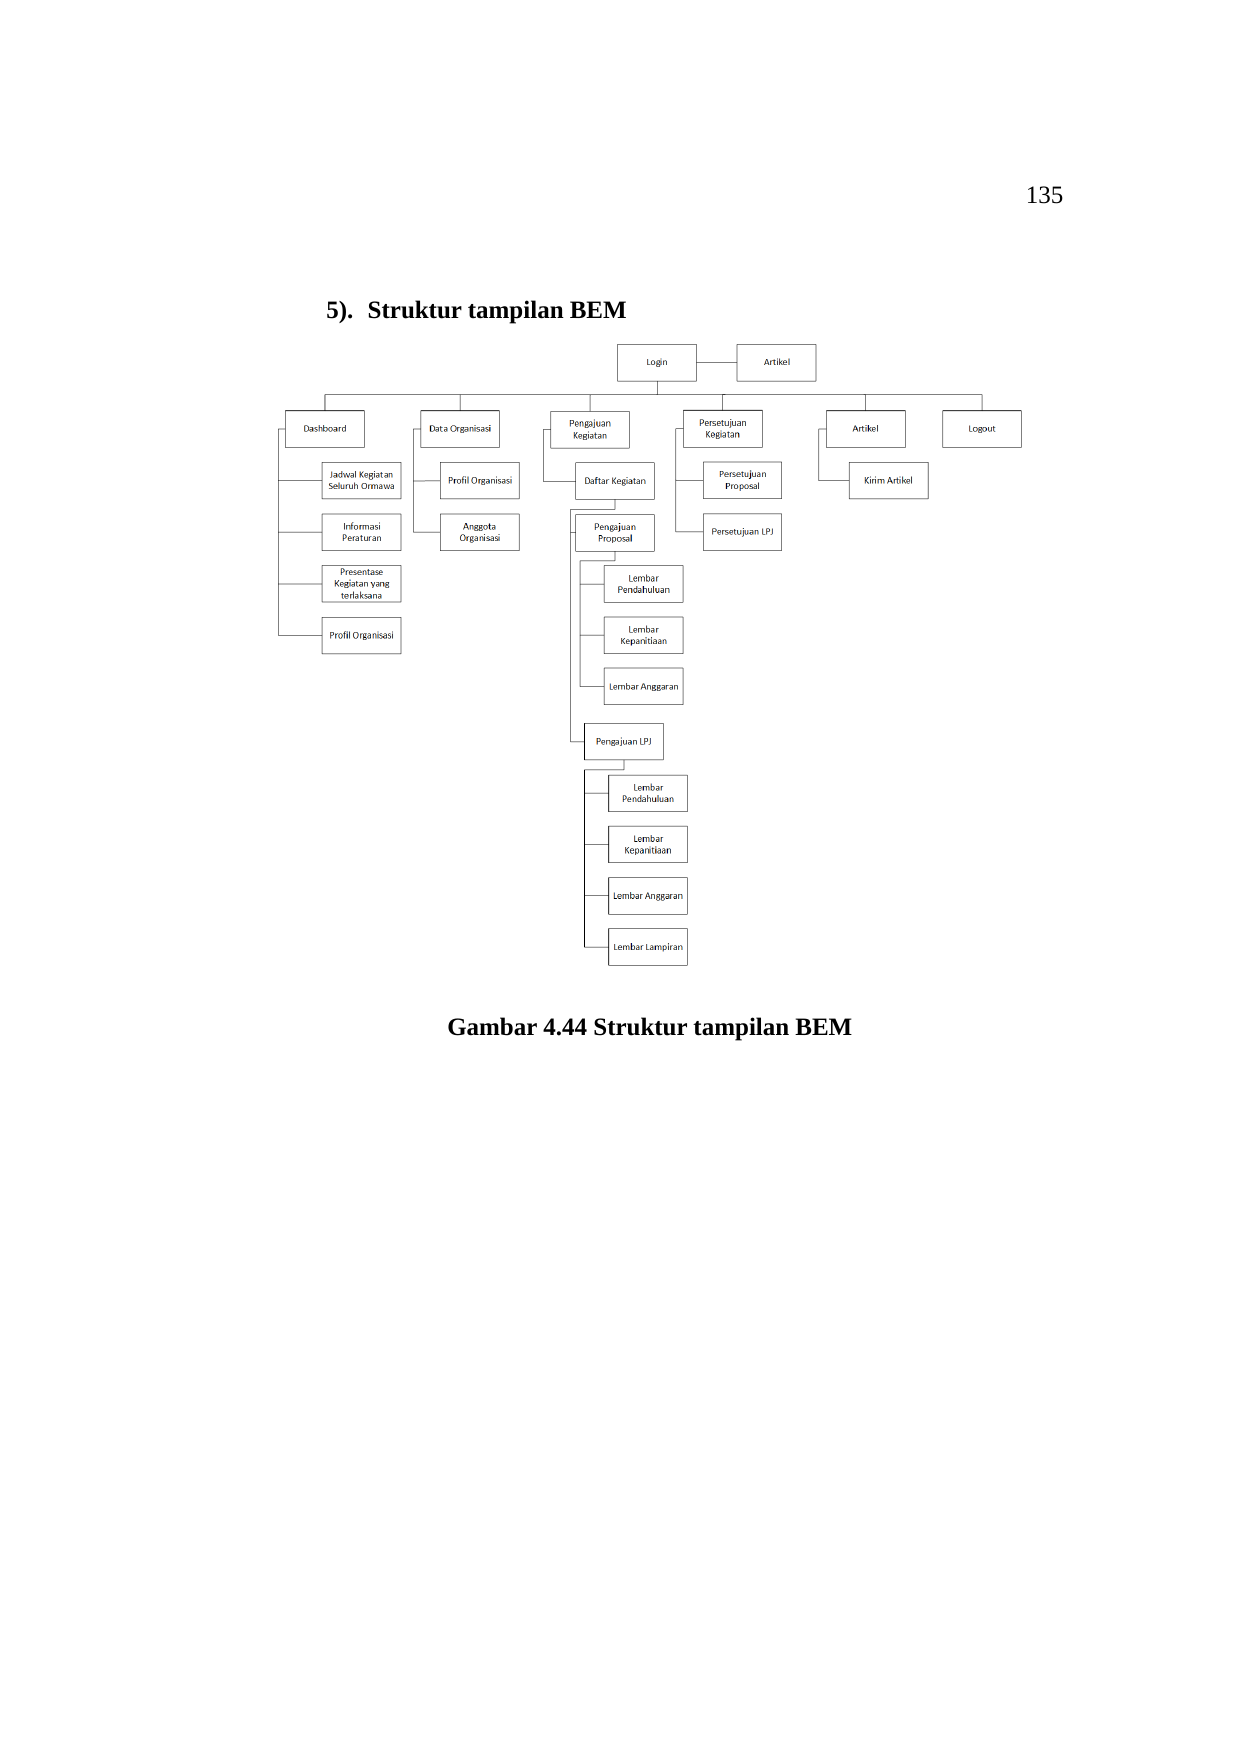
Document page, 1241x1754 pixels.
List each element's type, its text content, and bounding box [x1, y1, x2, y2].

text Gambar 4.44 Struktur tampilan BEM [236, 1012, 1063, 1041]
picture [277, 343, 1022, 966]
table_header [236, 338, 1063, 1000]
list Struktur tampilan BEM [326, 295, 1063, 324]
